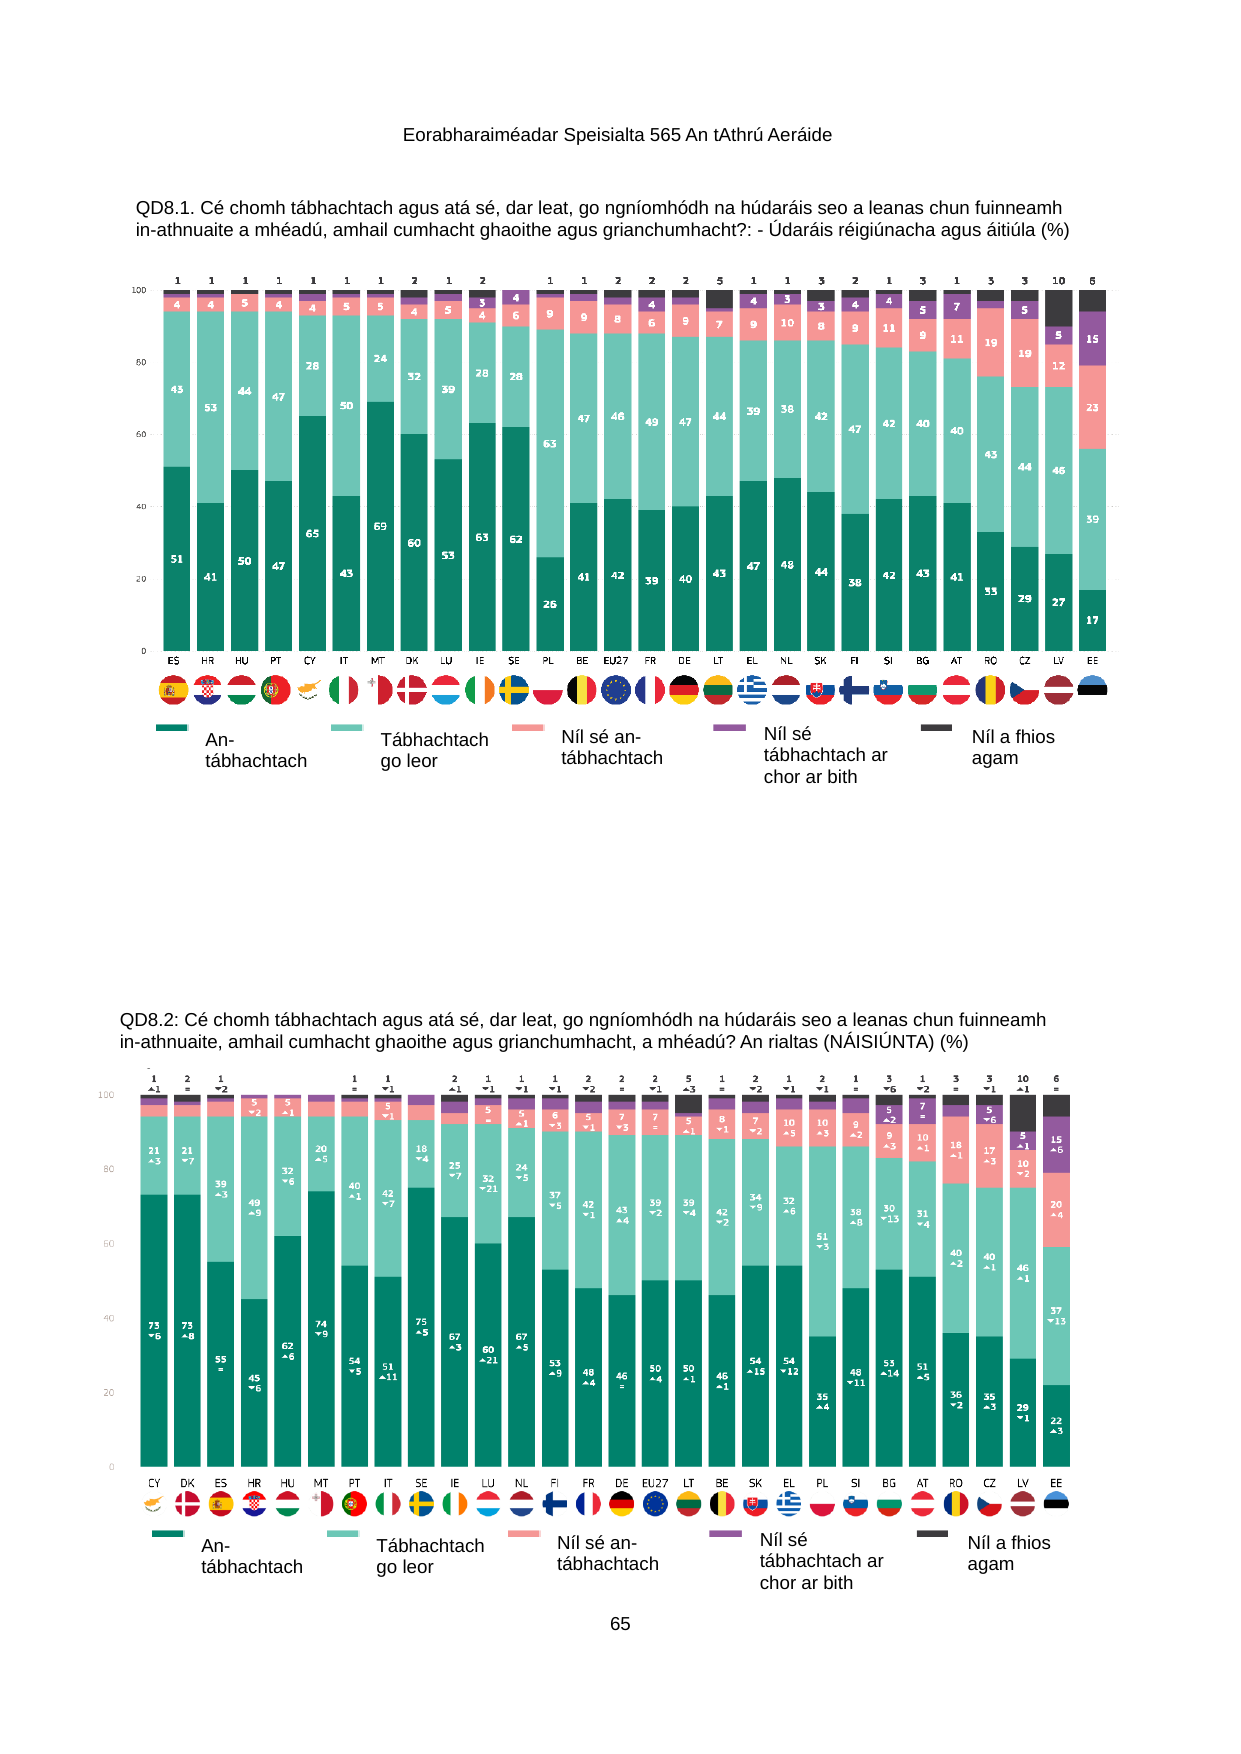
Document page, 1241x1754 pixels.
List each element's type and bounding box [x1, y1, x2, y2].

picture [146, 1528, 954, 1539]
picture [93, 1068, 1086, 1527]
picture [150, 722, 958, 733]
picture [115, 269, 1119, 712]
